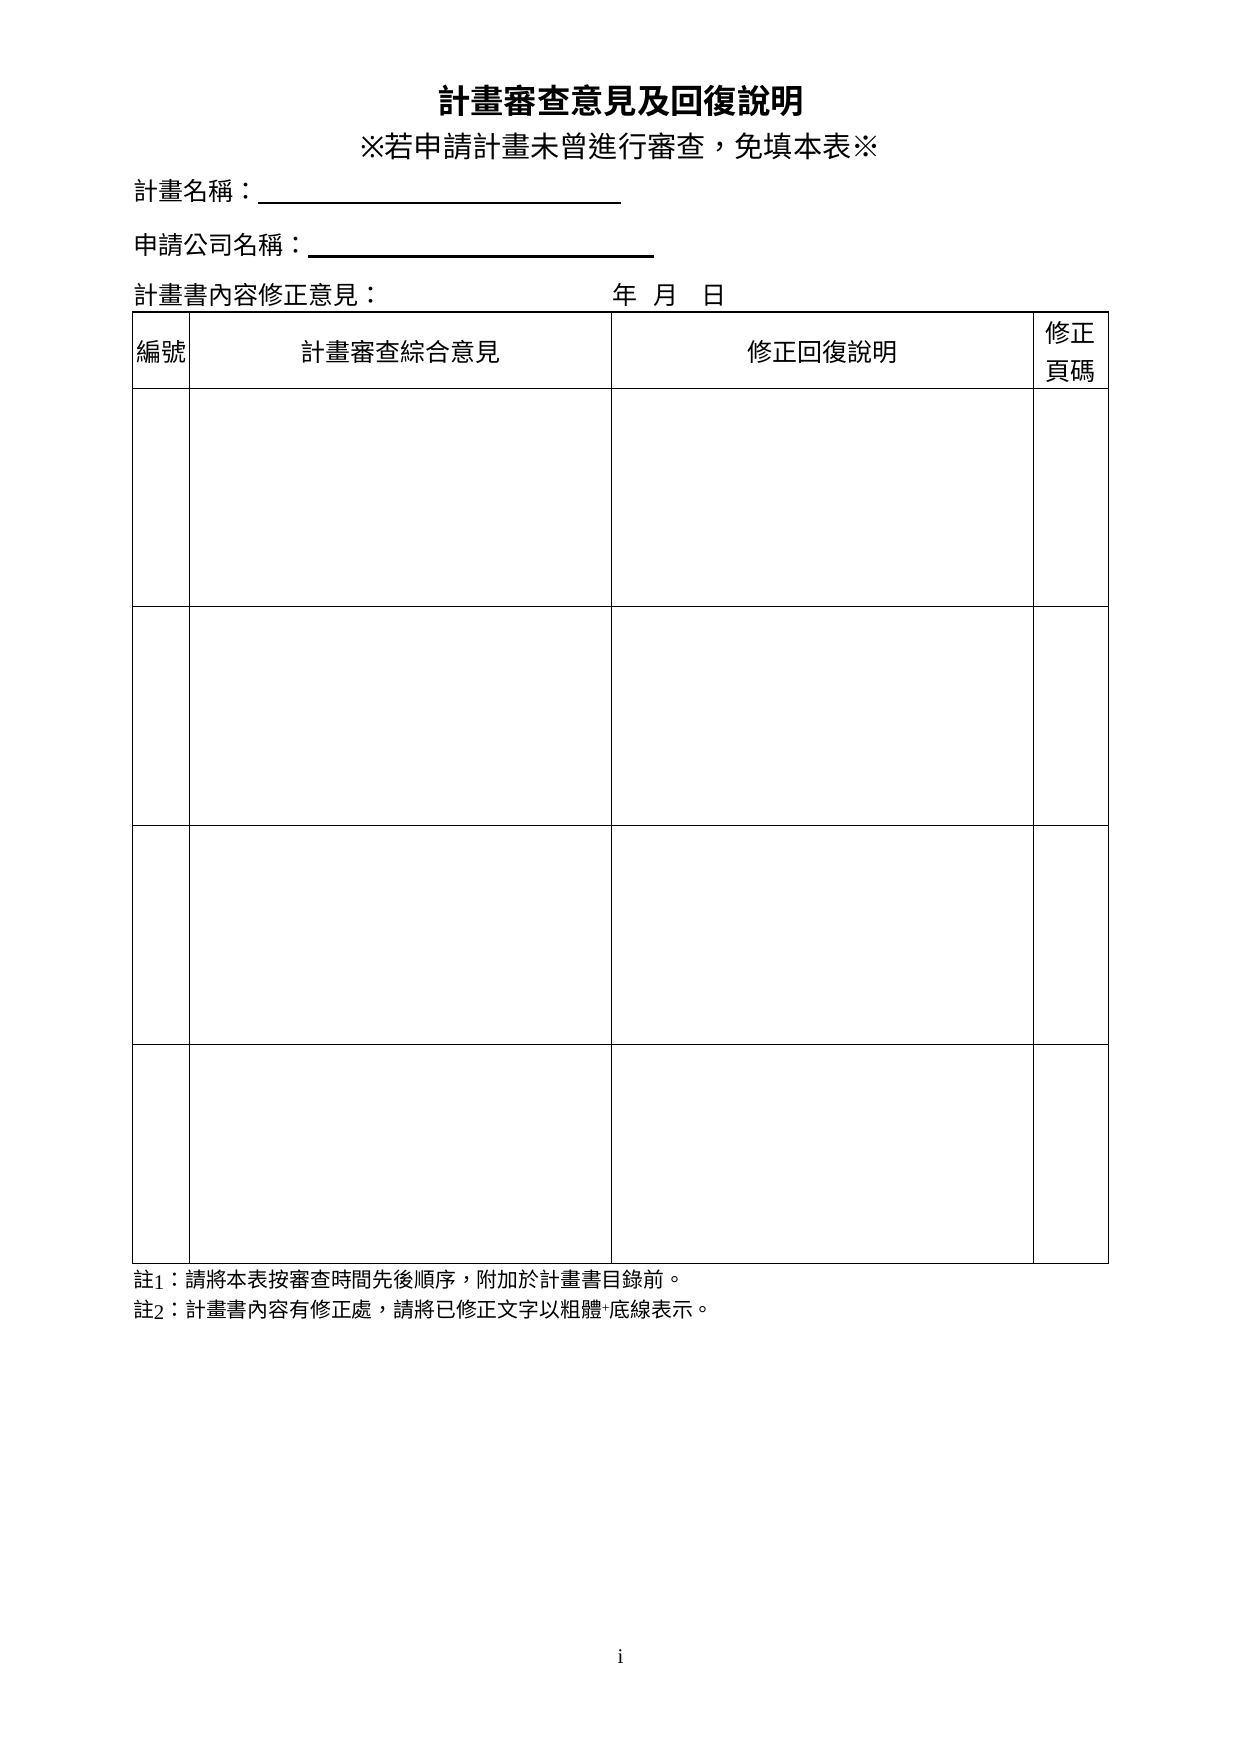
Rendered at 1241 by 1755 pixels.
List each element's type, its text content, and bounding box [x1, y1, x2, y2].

table_cell [133, 826, 189, 1044]
table_header 計畫審查綜合意見 [190, 313, 611, 387]
text 計畫名稱： [133, 166, 1107, 207]
table_header 編號 [133, 313, 189, 387]
table_cell [1034, 826, 1108, 1044]
table_cell [1034, 389, 1108, 606]
table_cell [1034, 1045, 1108, 1262]
text 計畫書內容修正意見： 年 月 日 [133, 274, 1107, 311]
table_cell [1034, 607, 1108, 825]
table_header 修正回復說明 [612, 313, 1033, 387]
table_header 修正 頁碼 [1034, 313, 1108, 387]
table_cell [190, 1045, 611, 1262]
table_cell [133, 389, 189, 606]
table_cell [612, 826, 1033, 1044]
table_cell [190, 607, 611, 825]
text 申請公司名稱： [133, 220, 1107, 261]
table_cell [190, 826, 611, 1044]
table_cell [133, 607, 189, 825]
text 註1：請將本表按審查時間先後順序，附加於計畫書目錄前。 [133, 1263, 1149, 1294]
text ※若申請計畫未曾進行審查，免填本表※ [133, 123, 1107, 166]
table_cell [612, 1045, 1033, 1262]
text 計畫審查意見及回復說明 [133, 75, 1107, 123]
table_cell [612, 389, 1033, 606]
table_cell [190, 389, 611, 606]
table_cell [612, 607, 1033, 825]
table_cell [133, 1045, 189, 1262]
text 註2：計畫書內容有修正處，請將已修正文字以粗體+底線表示。 [133, 1294, 1149, 1324]
